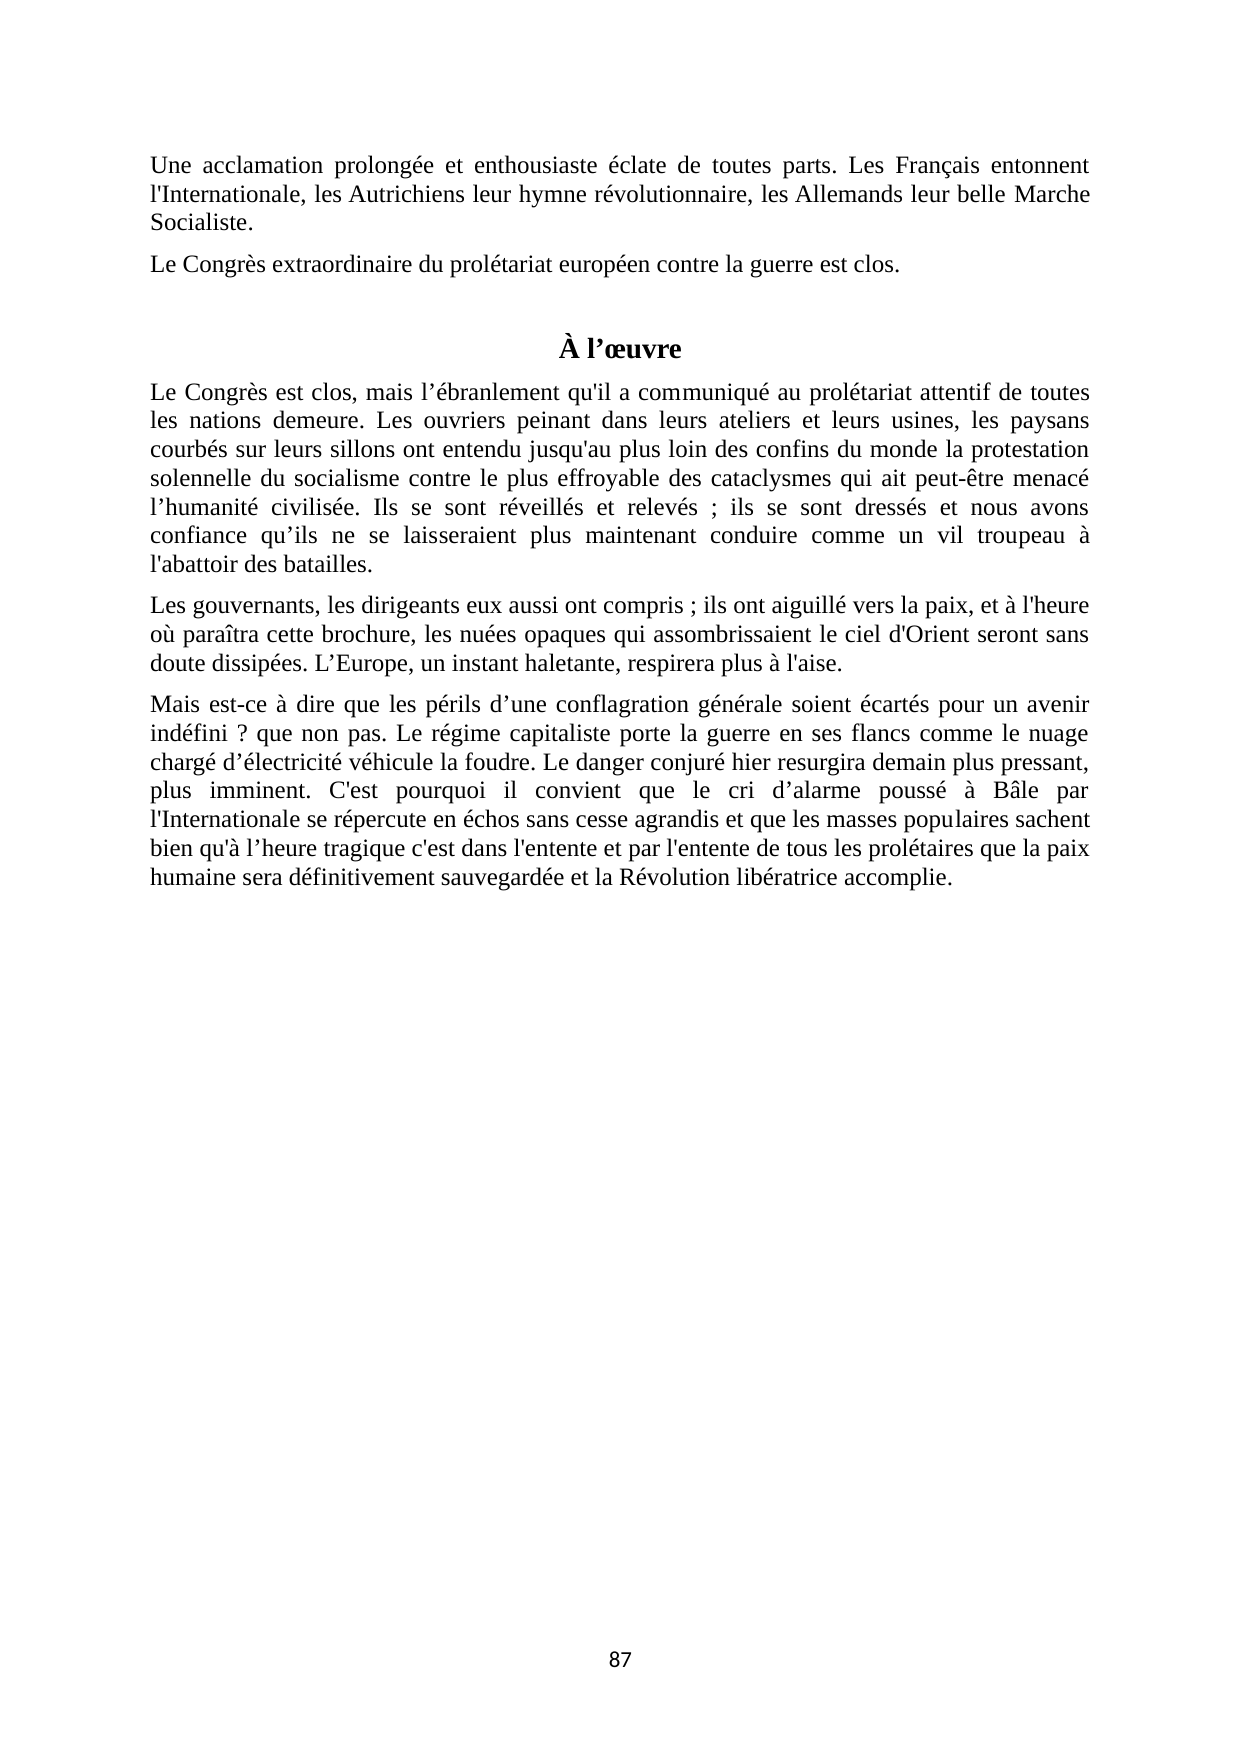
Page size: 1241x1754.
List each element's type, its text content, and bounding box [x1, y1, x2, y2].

text Le Congrès est clos, mais l’ébranlement qu'il a com­muniqué au prolétariat attentif de toutes les nations demeure. Les ouvriers peinant dans leurs ateliers et leurs usines, les paysans courbés sur leurs sillons ont entendu jusqu'au plus loin des confins du monde la protestation solennelle du socialisme contre le plus effroyable des cataclysmes qui ait peut-être menacé l’humanité civilisée. Ils se sont réveillés et relevés ; ils se sont dressés et nous avons confiance qu’ils ne se lais­seraient plus maintenant conduire comme un vil trou­peau à l'abattoir des batailles. [150, 377, 1090, 578]
text Les gouvernants, les dirigeants eux aussi ont compris ; ils ont aiguillé vers la paix, et à l'heure où paraîtra cette brochure, les nuées opaques qui assombrissaient le ciel d'Orient seront sans doute dissipées. L’Europe, un ins­tant haletante, respirera plus à l'aise. [150, 591, 1090, 677]
text À l’œuvre [150, 331, 1090, 364]
text Mais est-ce à dire que les périls d’une conflagration générale soient écartés pour un avenir indéfini ? que non pas. Le régime capitaliste porte la guerre en ses flancs comme le nuage chargé d’électricité véhicule la foudre. Le danger conjuré hier resurgira demain plus pressant, plus imminent. C'est pourquoi il convient que le cri d’alarme poussé à Bâle par l'Internationale se répercute en échos sans cesse agrandis et que les masses popu­laires sachent bien qu'à l’heure tragique c'est dans l'en­tente et par l'entente de tous les prolétaires que la paix humaine sera définitivement sauvegardée et la Révolution libératrice accomplie. [150, 689, 1090, 891]
text Le Congrès extraordinaire du prolétariat européen contre la guerre est clos. [150, 249, 1090, 277]
text Une acclamation prolongée et enthousiaste éclate de toutes parts. Les Français entonnent l'Internationale, les Autrichiens leur hymne révolutionnaire, les Allemands leur belle Marche Socialiste. [150, 150, 1090, 236]
